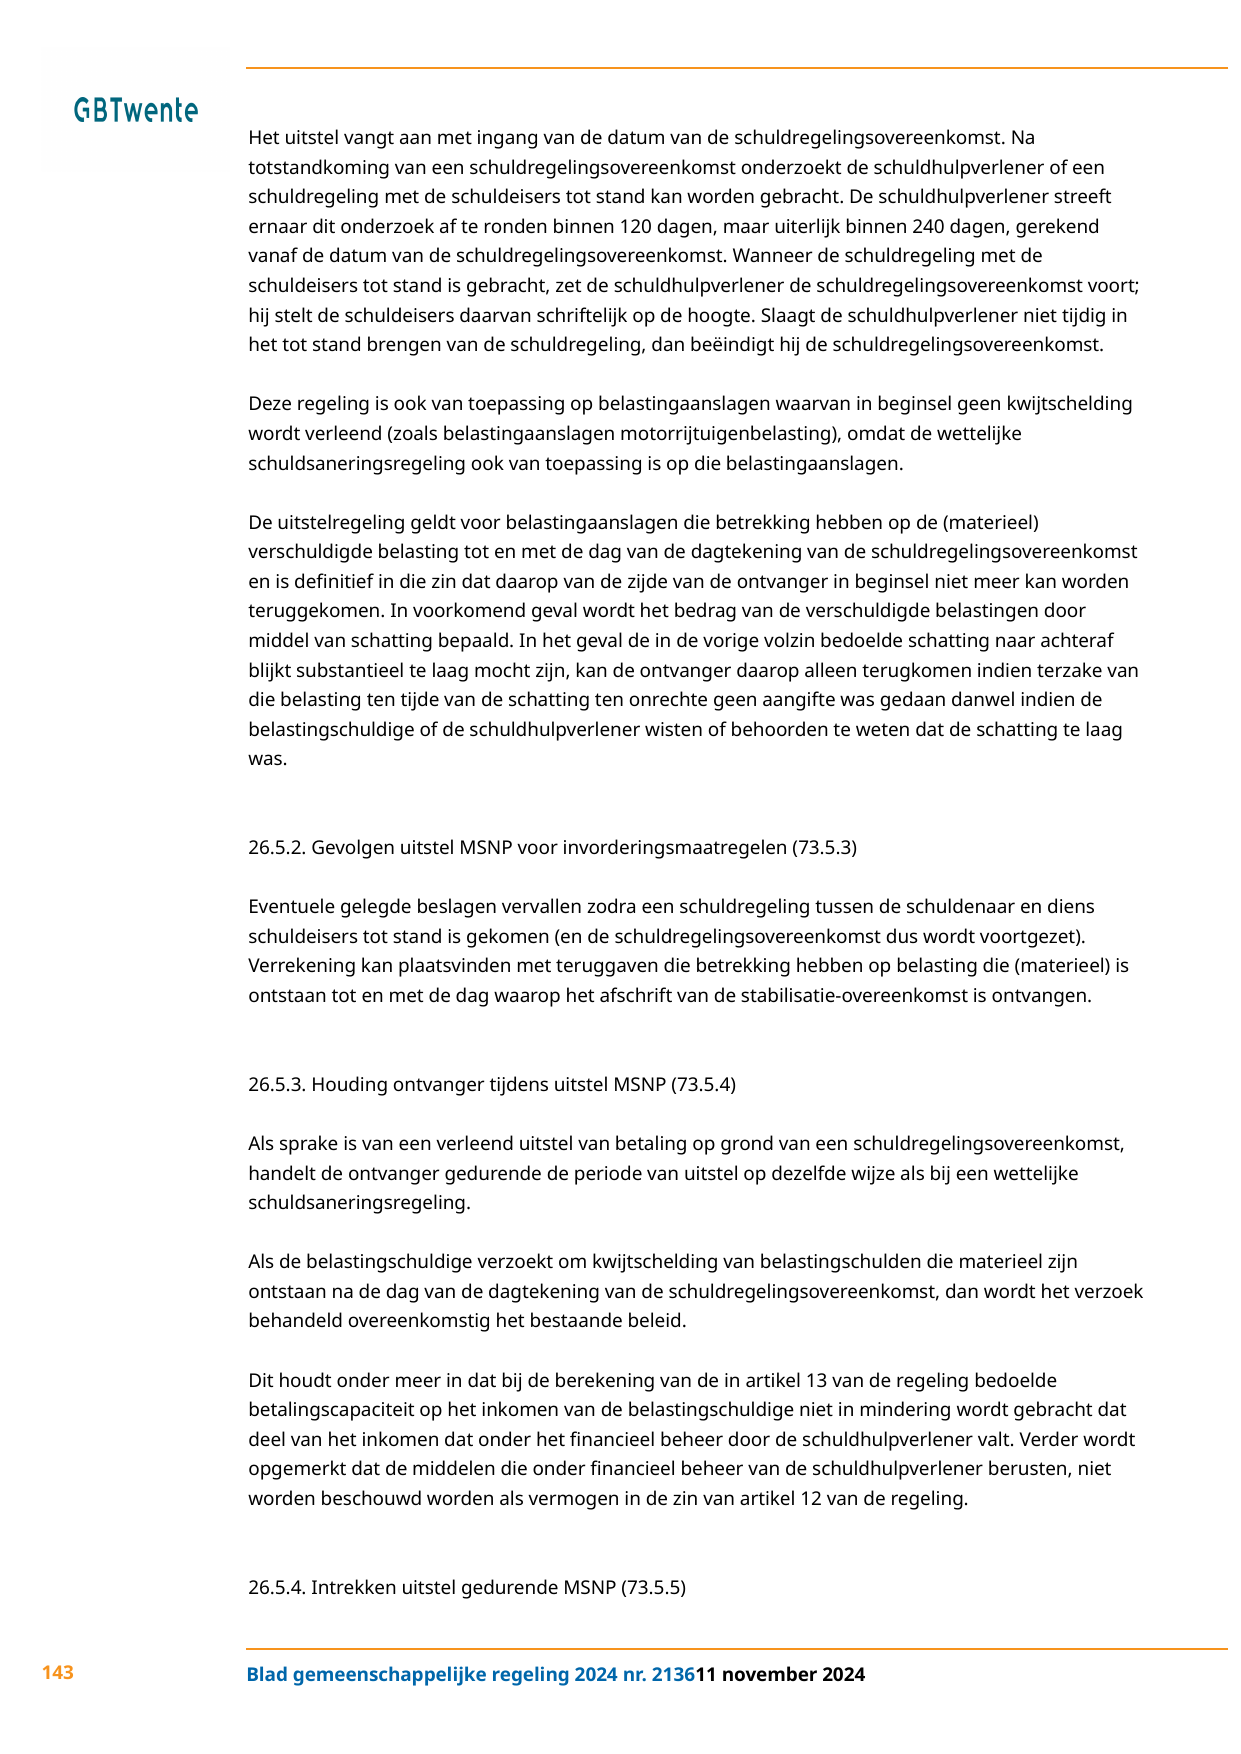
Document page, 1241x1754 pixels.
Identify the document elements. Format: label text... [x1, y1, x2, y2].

picture [41, 47, 231, 172]
text Als de belastingschuldige verzoekt om kwijtschelding van belastingschulden die materieel zijn ontstaan na de dag van de dagtekening van de schuldregelingsovereenkomst, dan wordt het verzoek behandeld overeenkomstig het bestaande beleid. [248, 1248, 1152, 1333]
text Als sprake is van een verleend uitstel van betaling op grond van een schuldregelingsovereenkomst, handelt de ontvanger gedurende de periode van uitstel op dezelfde wijze als bij een wettelijke schuldsaneringsregeling. [248, 1130, 1152, 1215]
text 26.5.3. Houding ontvanger tijdens uitstel MSNP (73.5.4) [248, 1071, 1152, 1097]
text Eventuele gelegde beslagen vervallen zodra een schuldregeling tussen de schuldenaar en diens schuldeisers tot stand is gekomen (en de schuldregelingsovereenkomst dus wordt voortgezet). [248, 893, 1152, 949]
text 26.5.2. Gevolgen uitstel MSNP voor invorderingsmaatregelen (73.5.3) [248, 834, 1152, 860]
text Dit houdt onder meer in dat bij de berekening van de in artikel 13 van de regeling bedoelde betalingscapaciteit op het inkomen van de belastingschuldige niet in mindering wordt gebracht dat deel van het inkomen dat onder het financieel beheer door de schuldhulpverlener valt. Verder wordt opgemerkt dat de middelen die onder financieel beheer van de schuldhulpverlener berusten, niet worden beschouwd worden als vermogen in de zin van artikel 12 van de regeling. [248, 1367, 1152, 1511]
text Het uitstel vangt aan met ingang van de datum van de schuldregelingsovereenkomst. Na totstandkoming van een schuldregelingsovereenkomst onderzoekt de schuldhulpverlener of een schuldregeling met de schuldeisers tot stand kan worden gebracht. De schuldhulpverlener streeft ernaar dit onderzoek af te ronden binnen 120 dagen, maar uiterlijk binnen 240 dagen, gerekend vanaf de datum van de schuldregelingsovereenkomst. Wanneer de schuldregeling met de schuldeisers tot stand is gebracht, zet de schuldhulpverlener de schuldregelingsovereenkomst voort; hij stelt de schuldeisers daarvan schriftelijk op de hoogte. Slaagt de schuldhulpverlener niet tijdig in het tot stand brengen van de schuldregeling, dan beëindigt hij de schuldregelingsovereenkomst. [248, 124, 1152, 357]
text Deze regeling is ook van toepassing op belastingaanslagen waarvan in beginsel geen kwijtschelding wordt verleend (zoals belastingaanslagen motorrijtuigenbelasting), omdat de wettelijke schuldsaneringsregeling ook van toepassing is op die belastingaanslagen. [248, 391, 1152, 476]
text 26.5.4. Intrekken uitstel gedurende MSNP (73.5.5) [248, 1574, 1152, 1600]
text De uitstelregeling geldt voor belastingaanslagen die betrekking hebben op de (materieel) verschuldigde belasting tot en met de dag van de dagtekening van de schuldregelingsovereenkomst en is definitief in die zin dat daarop van de zijde van de ontvanger in beginsel niet meer kan worden teruggekomen. In voorkomend geval wordt het bedrag van de verschuldigde belastingen door middel van schatting bepaald. In het geval de in de vorige volzin bedoelde schatting naar achteraf blijkt substantieel te laag mocht zijn, kan de ontvanger daarop alleen terugkomen indien terzake van die belasting ten tijde van de schatting ten onrechte geen aangifte was gedaan danwel indien de belastingschuldige of de schuldhulpverlener wisten of behoorden te weten dat de schatting te laag was. [248, 509, 1152, 771]
text Verrekening kan plaatsvinden met teruggaven die betrekking hebben op belasting die (materieel) is ontstaan tot en met de dag waarop het afschrift van de stabilisatie-overeenkomst is ontvangen. [248, 953, 1152, 1008]
